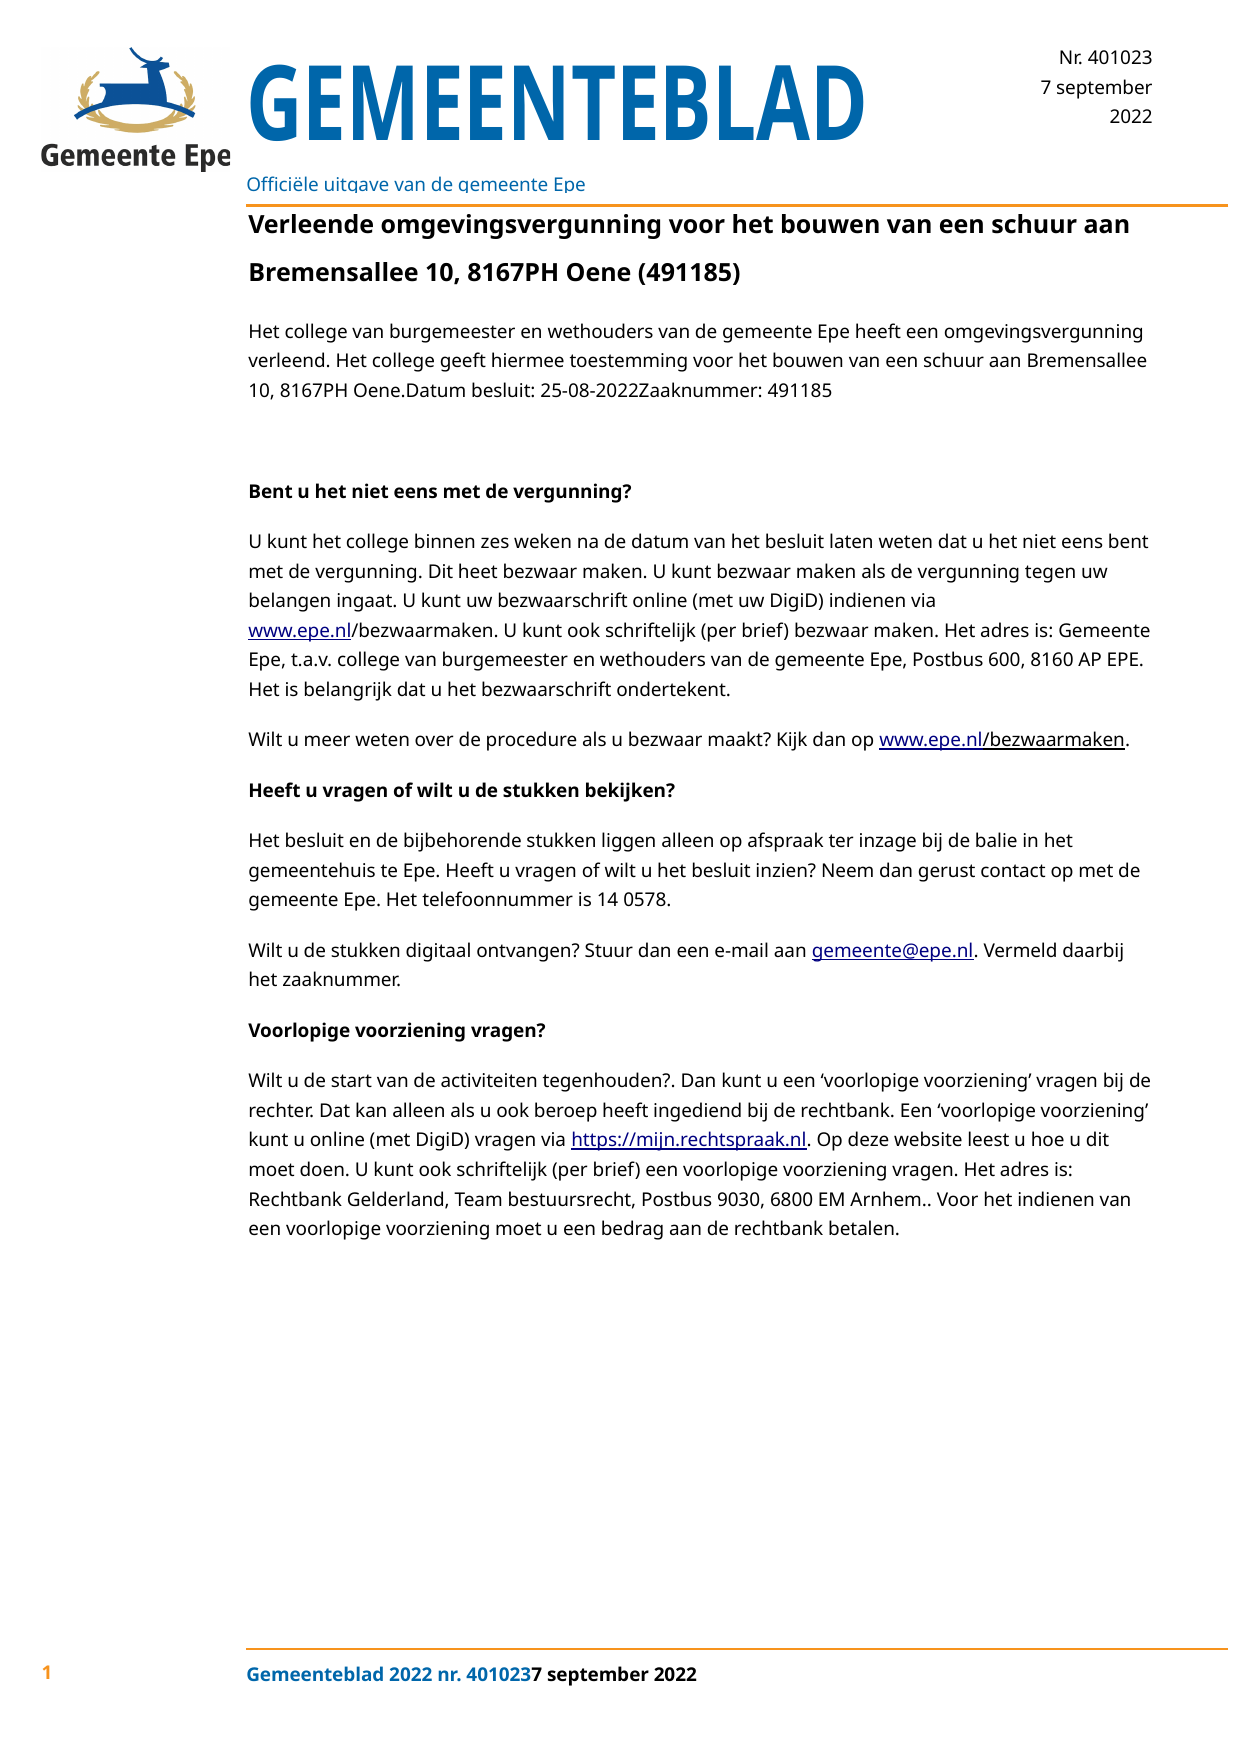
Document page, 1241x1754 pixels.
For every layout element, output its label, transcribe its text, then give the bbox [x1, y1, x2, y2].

picture [41, 47, 231, 172]
text Voorlopige voorziening vragen? [248, 1017, 1152, 1043]
text Wilt u meer weten over de procedure als u bezwaar maakt? Kijk dan op www.epe.nl/bezwaarmaken. [248, 727, 1152, 752]
text Verleende omgevingsvergunning voor het bouwen van een schuur aan Bremensallee 10, 8167PH Oene (491185) [248, 207, 1152, 288]
text U kunt het college binnen zes weken na de datum van het besluit laten weten dat u het niet eens bent met de vergunning. Dit heet bezwaar maken. U kunt bezwaar maken als de vergunning tegen uw belangen ingaat. U kunt uw bezwaarschrift online (met uw DigiD) indienen via www.epe.nl/bezwaarmaken. U kunt ook schriftelijk (per brief) bezwaar maken. Het adres is: Gemeente Epe, t.a.v. college van burgemeester en wethouders van de gemeente Epe, Postbus 600, 8160 AP EPE. Het is belangrijk dat u het bezwaarschrift ondertekent. [248, 528, 1152, 702]
text Wilt u de start van de activiteiten tegenhouden?. Dan kunt u een ‘voorlopige voorziening’ vragen bij de rechter. Dat kan alleen als u ook beroep heeft ingediend bij de rechtbank. Een ‘voorlopige voorziening’ kunt u online (met DigiD) vragen via https://mijn.rechtspraak.nl. Op deze website leest u hoe u dit moet doen. U kunt ook schriftelijk (per brief) een voorlopige voorziening vragen. Het adres is: Rechtbank Gelderland, Team bestuursrecht, Postbus 9030, 6800 EM Arnhem.. Voor het indienen van een voorlopige voorziening moet u een bedrag aan de rechtbank betalen. [248, 1067, 1152, 1241]
text Het college van burgemeester en wethouders van de gemeente Epe heeft een omgevingsvergunning verleend. Het college geeft hiermee toestemming voor het bouwen van een schuur aan Bremensallee 10, 8167PH Oene.Datum besluit: 25-08-2022Zaaknummer: 491185 [248, 318, 1152, 403]
text Bent u het niet eens met de vergunning? [248, 478, 1152, 504]
text Heeft u vragen of wilt u de stukken bekijken? [248, 777, 1152, 803]
text Het besluit en de bijbehorende stukken liggen alleen op afspraak ter inzage bij de balie in het gemeentehuis te Epe. Heeft u vragen of wilt u het besluit inzien? Neem dan gerust contact op met de gemeente Epe. Het telefoonnummer is 14 0578. [248, 827, 1152, 912]
text Wilt u de stukken digitaal ontvangen? Stuur dan een e-mail aan gemeente@epe.nl. Vermeld daarbij het zaaknummer. [248, 937, 1152, 992]
